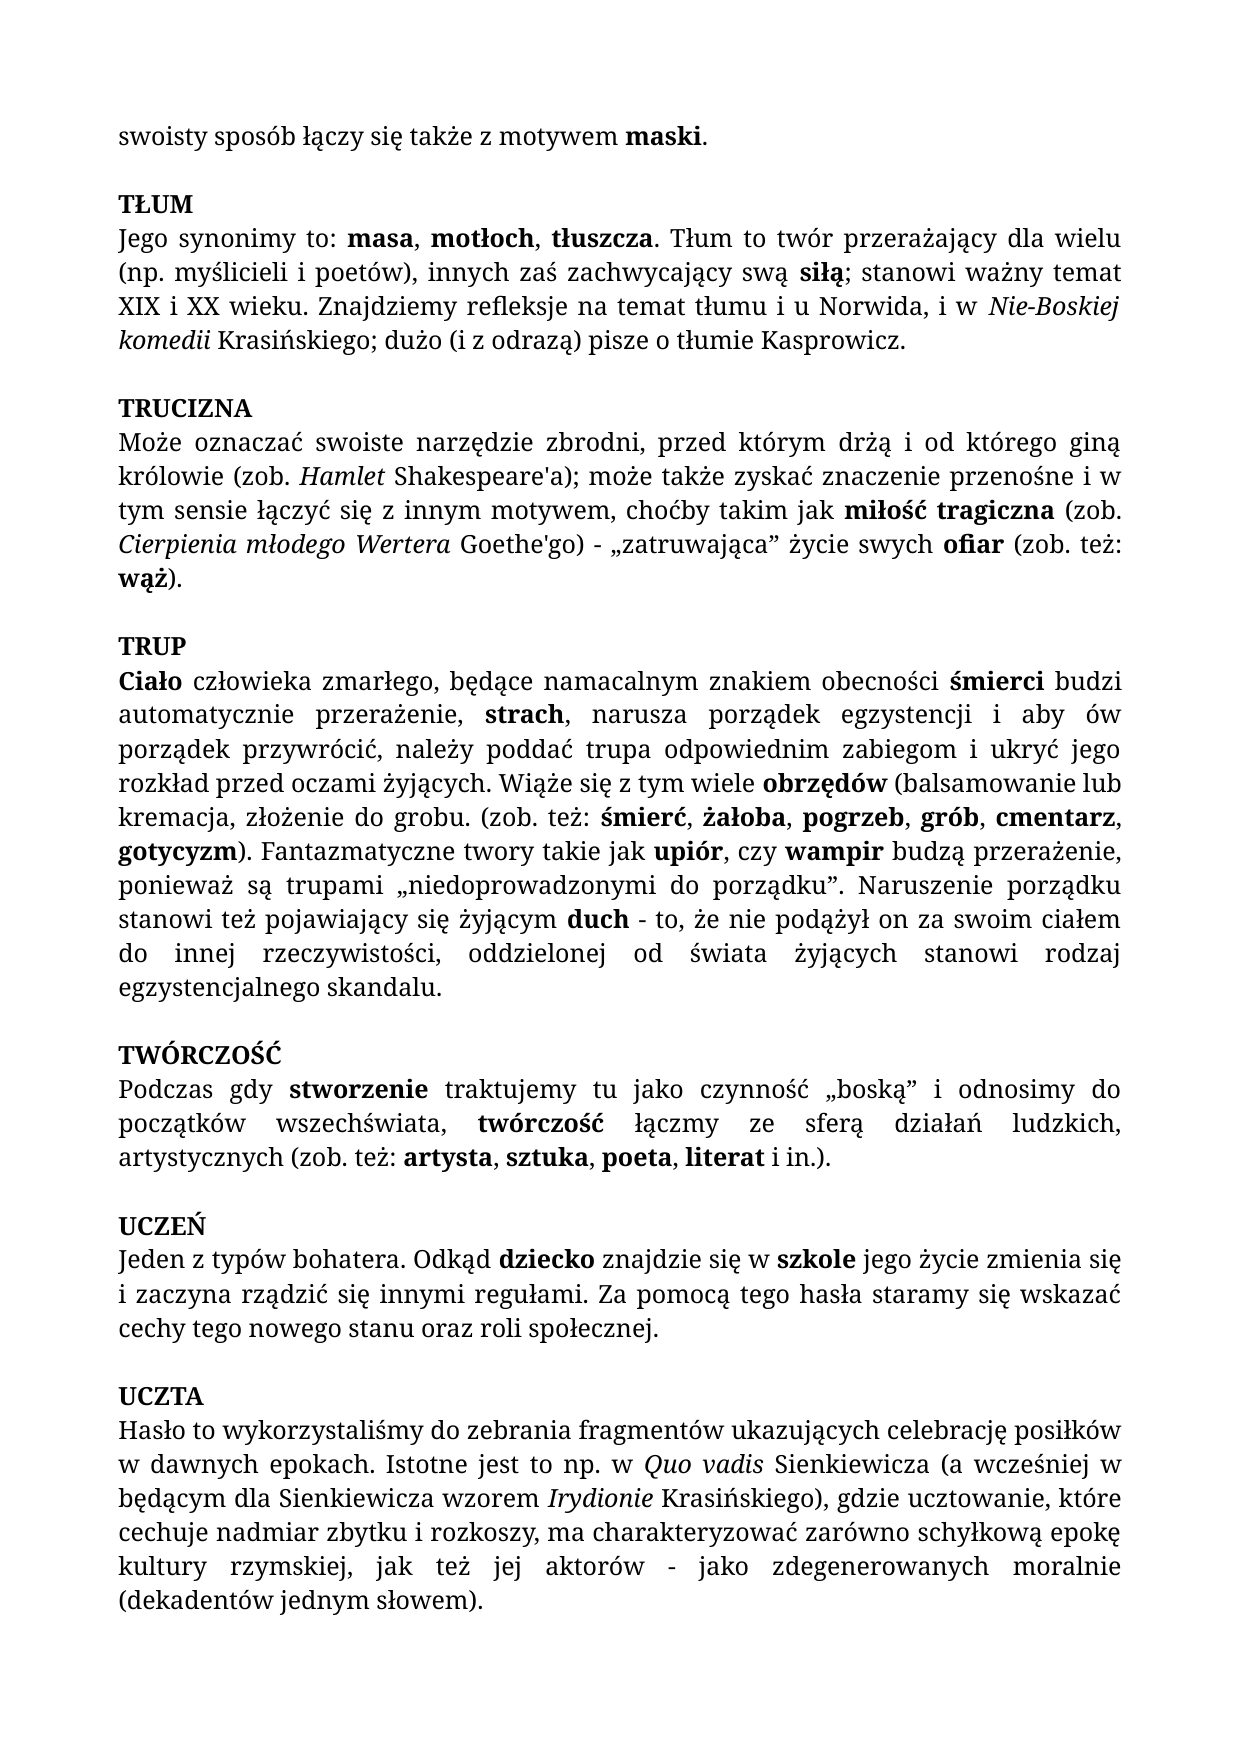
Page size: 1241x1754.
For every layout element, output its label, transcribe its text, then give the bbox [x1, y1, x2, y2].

text swoisty sposób łączy się także z motywem maski. [118, 118, 1122, 152]
text TRUP [118, 629, 1122, 663]
text TWÓRCZOŚĆ [118, 1038, 1122, 1072]
text UCZEŃ [118, 1208, 1122, 1242]
text Może oznaczać swoiste narzędzie zbrodni, przed którym drżą i od którego giną królowie (zob. Hamlet Shakespeare'a); może także zyskać znaczenie przenośne i w tym sensie łączyć się z innym motywem, choćby takim jak miłość tragiczna (zob. Cierpienia młodego Wertera Goethe'go) - „zatruwająca” życie swych ofiar (zob. też: wąż). [118, 425, 1122, 595]
text TRUCIZNA [118, 391, 1122, 425]
text Hasło to wykorzystaliśmy do zebrania fragmentów ukazujących celebrację posiłków w dawnych epokach. Istotne jest to np. w Quo vadis Sienkiewicza (a wcześniej w będącym dla Sienkiewicza wzorem Irydionie Krasińskiego), gdzie ucztowanie, które cechuje nadmiar zbytku i rozkoszy, ma charakteryzować zarówno schyłkową epokę kultury rzymskiej, jak też jej aktorów - jako zdegenerowanych moralnie (dekadentów jednym słowem). [118, 1412, 1122, 1617]
text Podczas gdy stworzenie traktujemy tu jako czynność „boską” i odnosimy do początków wszechświata, twórczość łączmy ze sferą działań ludzkich, artystycznych (zob. też: artysta, sztuka, poeta, literat i in.). [118, 1072, 1122, 1174]
text TŁUM [118, 186, 1122, 220]
text UCZTA [118, 1378, 1122, 1412]
text Jego synonimy to: masa, motłoch, tłuszcza. Tłum to twór przerażający dla wielu (np. myślicieli i poetów), innych zaś zachwycający swą siłą; stanowi ważny temat XIX i XX wieku. Znajdziemy refleksje na temat tłumu i u Norwida, i w Nie-Boskiej komedii Krasińskiego; dużo (i z odrazą) pisze o tłumie Kasprowicz. [118, 220, 1122, 357]
text Jeden z typów bohatera. Odkąd dziecko znajdzie się w szkole jego życie zmienia się i zaczyna rządzić się innymi regułami. Za pomocą tego hasła staramy się wskazać cechy tego nowego stanu oraz roli społecznej. [118, 1242, 1122, 1344]
text Ciało człowieka zmarłego, będące namacalnym znakiem obecności śmierci budzi automatycznie przerażenie, strach, narusza porządek egzystencji i aby ów porządek przywrócić, należy poddać trupa odpowiednim zabiegom i ukryć jego rozkład przed oczami żyjących. Wiąże się z tym wiele obrzędów (balsamowanie lub kremacja, złożenie do grobu. (zob. też: śmierć, żałoba, pogrzeb, grób, cmentarz, gotycyzm). Fantazmatyczne twory takie jak upiór, czy wampir budzą przerażenie, ponieważ są trupami „niedoprowadzonymi do porządku”. Naruszenie porządku stanowi też pojawiający się żyjącym duch - to, że nie podążył on za swoim ciałem do innej rzeczywistości, oddzielonej od świata żyjących stanowi rodzaj egzystencjalnego skandalu. [118, 663, 1122, 1004]
